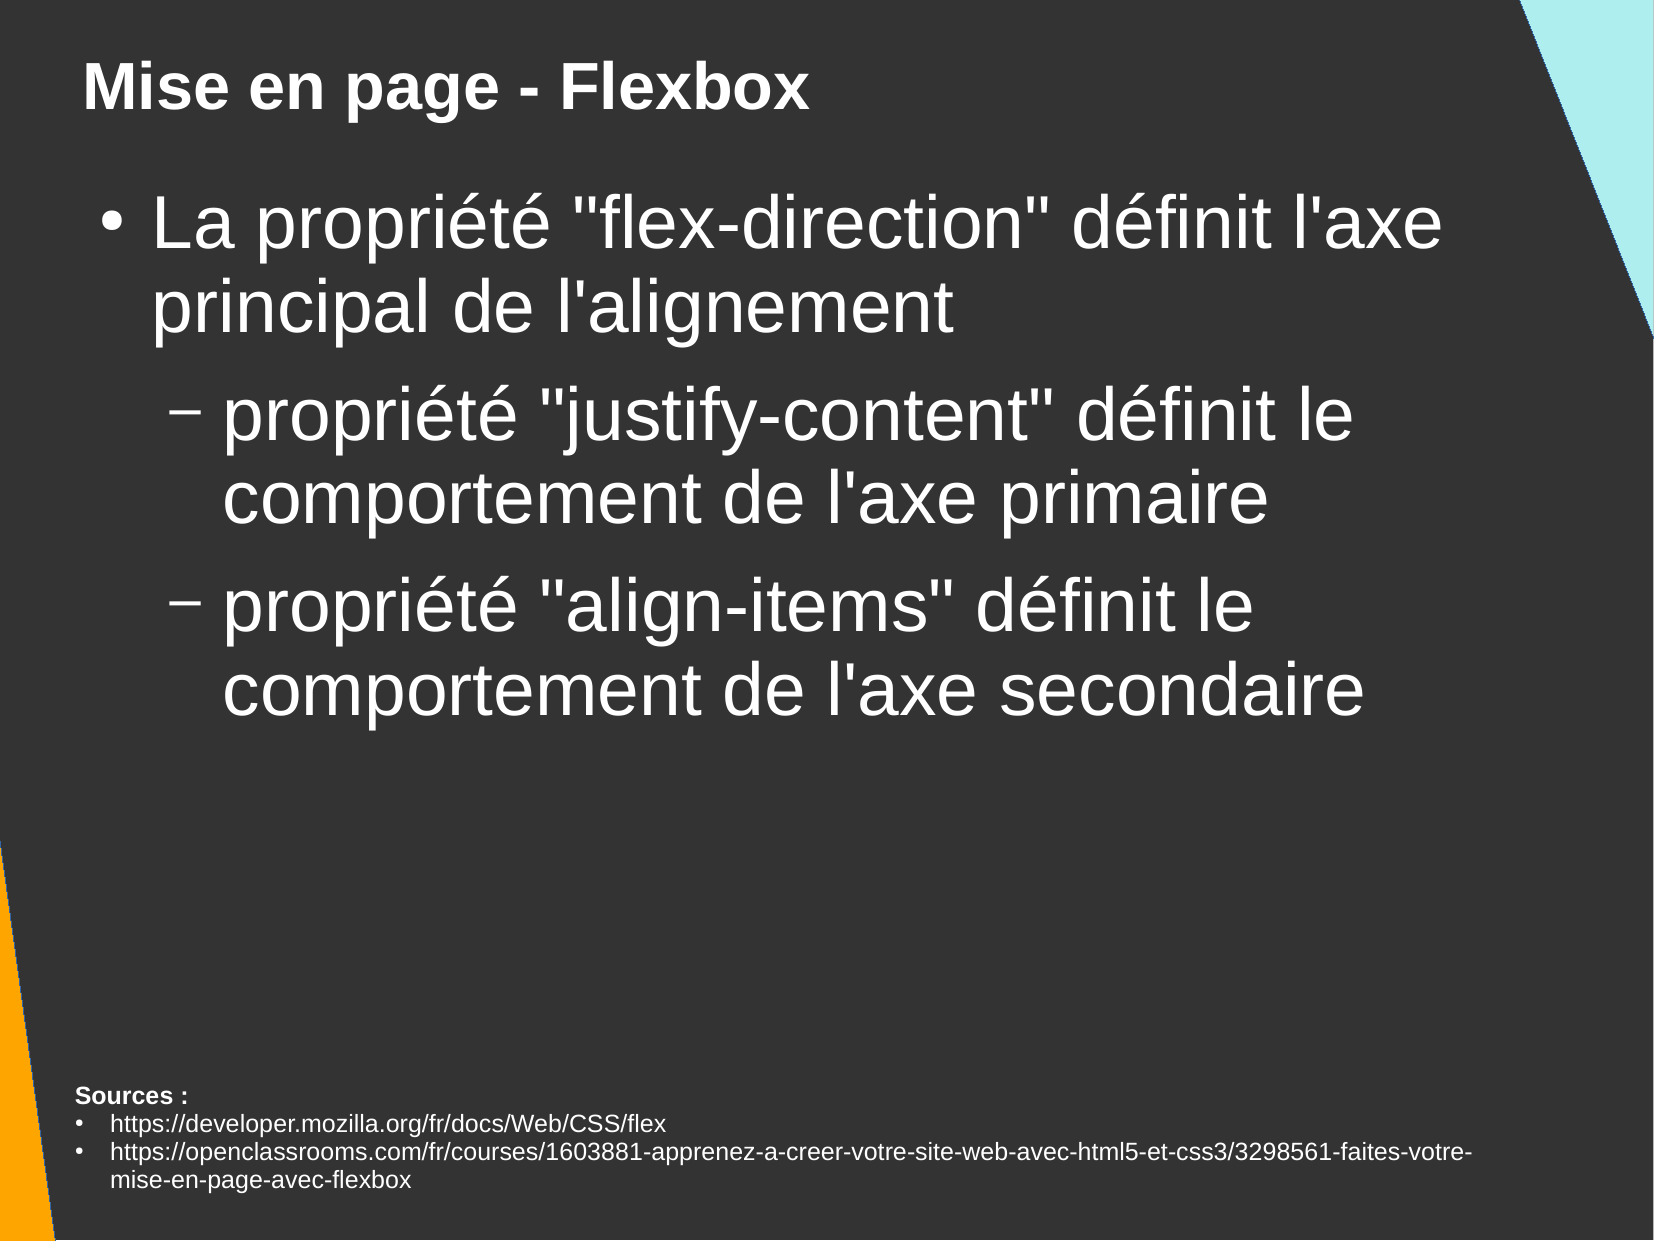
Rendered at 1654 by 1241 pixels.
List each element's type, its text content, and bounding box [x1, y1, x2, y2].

list La propriété "flex-direction" définit l'axe principal de l'alignement propriété "justify-content" définit le comportement de l'axe primaire propriété "align-items" définit le comportement de l'axe secondaire [80, 180, 1605, 875]
title Mise en page - Flexbox [82, 49, 1571, 152]
text_box [0, 840, 56, 1241]
text_box [1519, 0, 1654, 339]
text_box Sources : https://developer.mozilla.org/fr/docs/Web/CSS/flex https://openclassrooms.com/fr/courses/1603881-apprenez-a-creer-votre-site-web-avec-html5-et-css3/3298561-faites-votre-mise-en-page-avec-flexbox [60, 1074, 1546, 1241]
